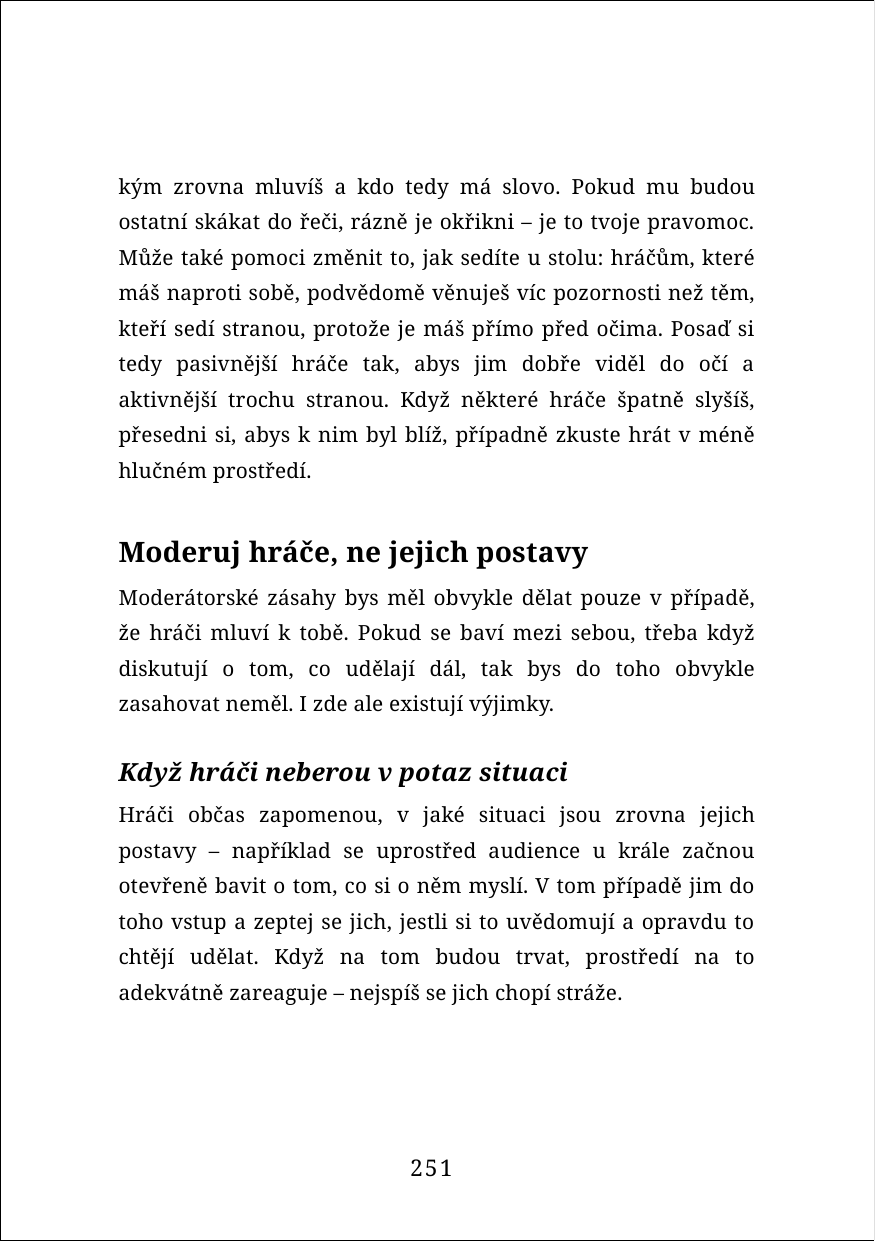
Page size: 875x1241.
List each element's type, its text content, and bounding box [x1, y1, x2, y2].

subtitle Moderuj hráče, ne jejich postavy [118, 533, 756, 571]
text Hráči občas zapomenou, v jaké situaci jsou zrovna jejich postavy – například se uprostřed audience u krále začnou otevřeně bavit o tom, co si o něm myslí. V tom případě jim do toho vstup a zeptej se jich, jestli si to uvědomují a opravdu to chtějí udělat. Když na tom budou trvat, prostředí na to adekvátně zareaguje – nejspíš se jich chopí stráže. [118, 800, 756, 1006]
text Moderátorské zásahy bys měl obvykle dělat pouze v případě, že hráči mluví k tobě. Pokud se baví mezi sebou, třeba když diskutují o tom, co udělají dál, tak bys do toho obvykle zasahovat neměl. I zde ale existují výjimky. [118, 583, 756, 718]
text kým zrovna mluvíš a kdo tedy má slovo. Pokud mu budou ostatní skákat do řeči, rázně je okřikni – je to tvoje pravomoc. Může také pomoci změnit to, jak sedíte u stolu: hráčům, které máš naproti sobě, podvědomě věnuješ víc pozornosti než těm, kteří sedí stranou, protože je máš přímo před očima. Posaď si tedy pasivnější hráče tak, abys jim dobře viděl do očí a aktivnější trochu stranou. Když některé hráče špatně slyšíš, přesedni si, abys k nim byl blíž, případně zkuste hrát v méně hlučném prostředí. [118, 172, 756, 484]
subtitle Když hráči neberou v potaz situaci [118, 754, 756, 788]
